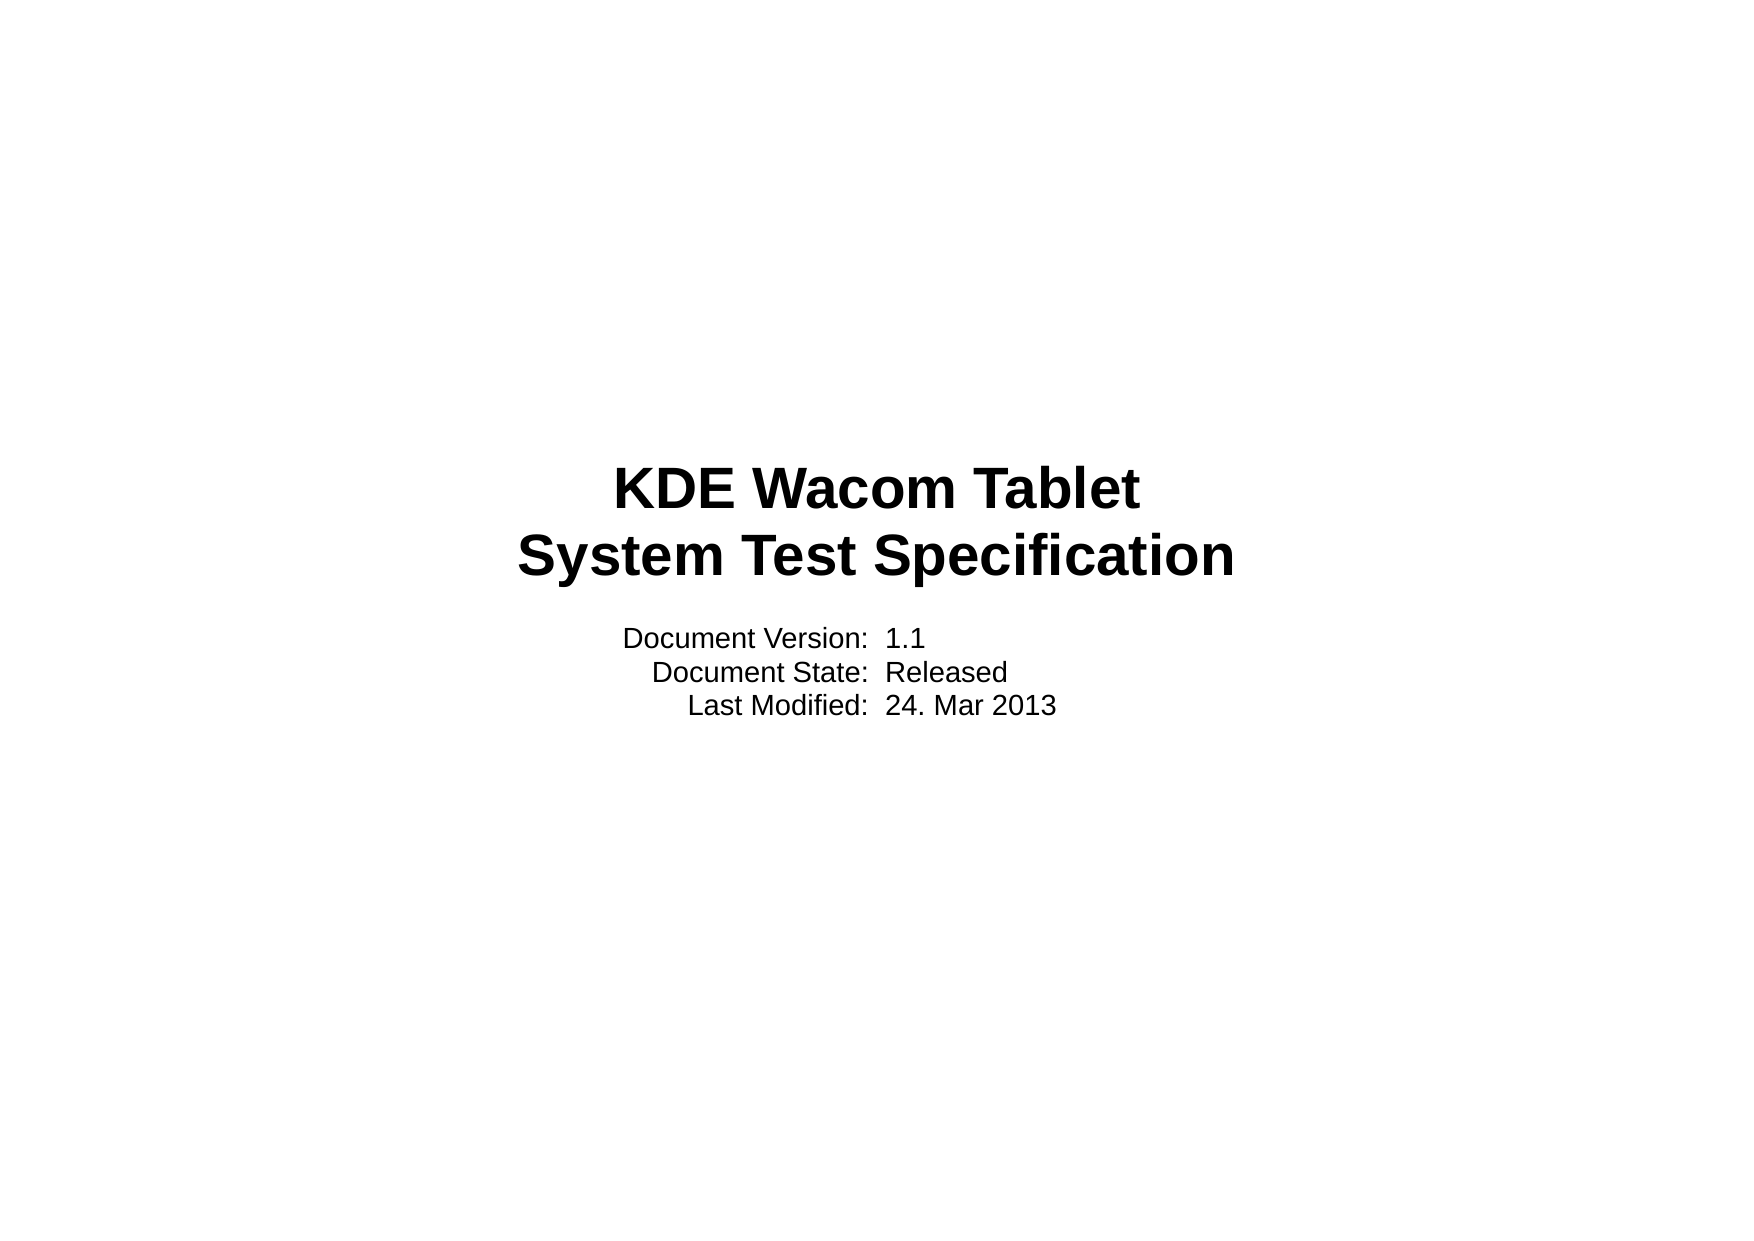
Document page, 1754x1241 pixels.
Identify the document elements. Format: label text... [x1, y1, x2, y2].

text KDE Wacom Tablet [118, 453, 1636, 521]
table_cell Last Modified: [118, 688, 877, 722]
table_cell Document State: [118, 655, 877, 688]
text System Test Specification [118, 521, 1636, 588]
table_header Document Version: [118, 621, 877, 655]
table_cell Released [877, 655, 1636, 688]
table_cell 24. Mar 2013 [877, 688, 1636, 722]
table_header 1.1 [877, 621, 1636, 655]
